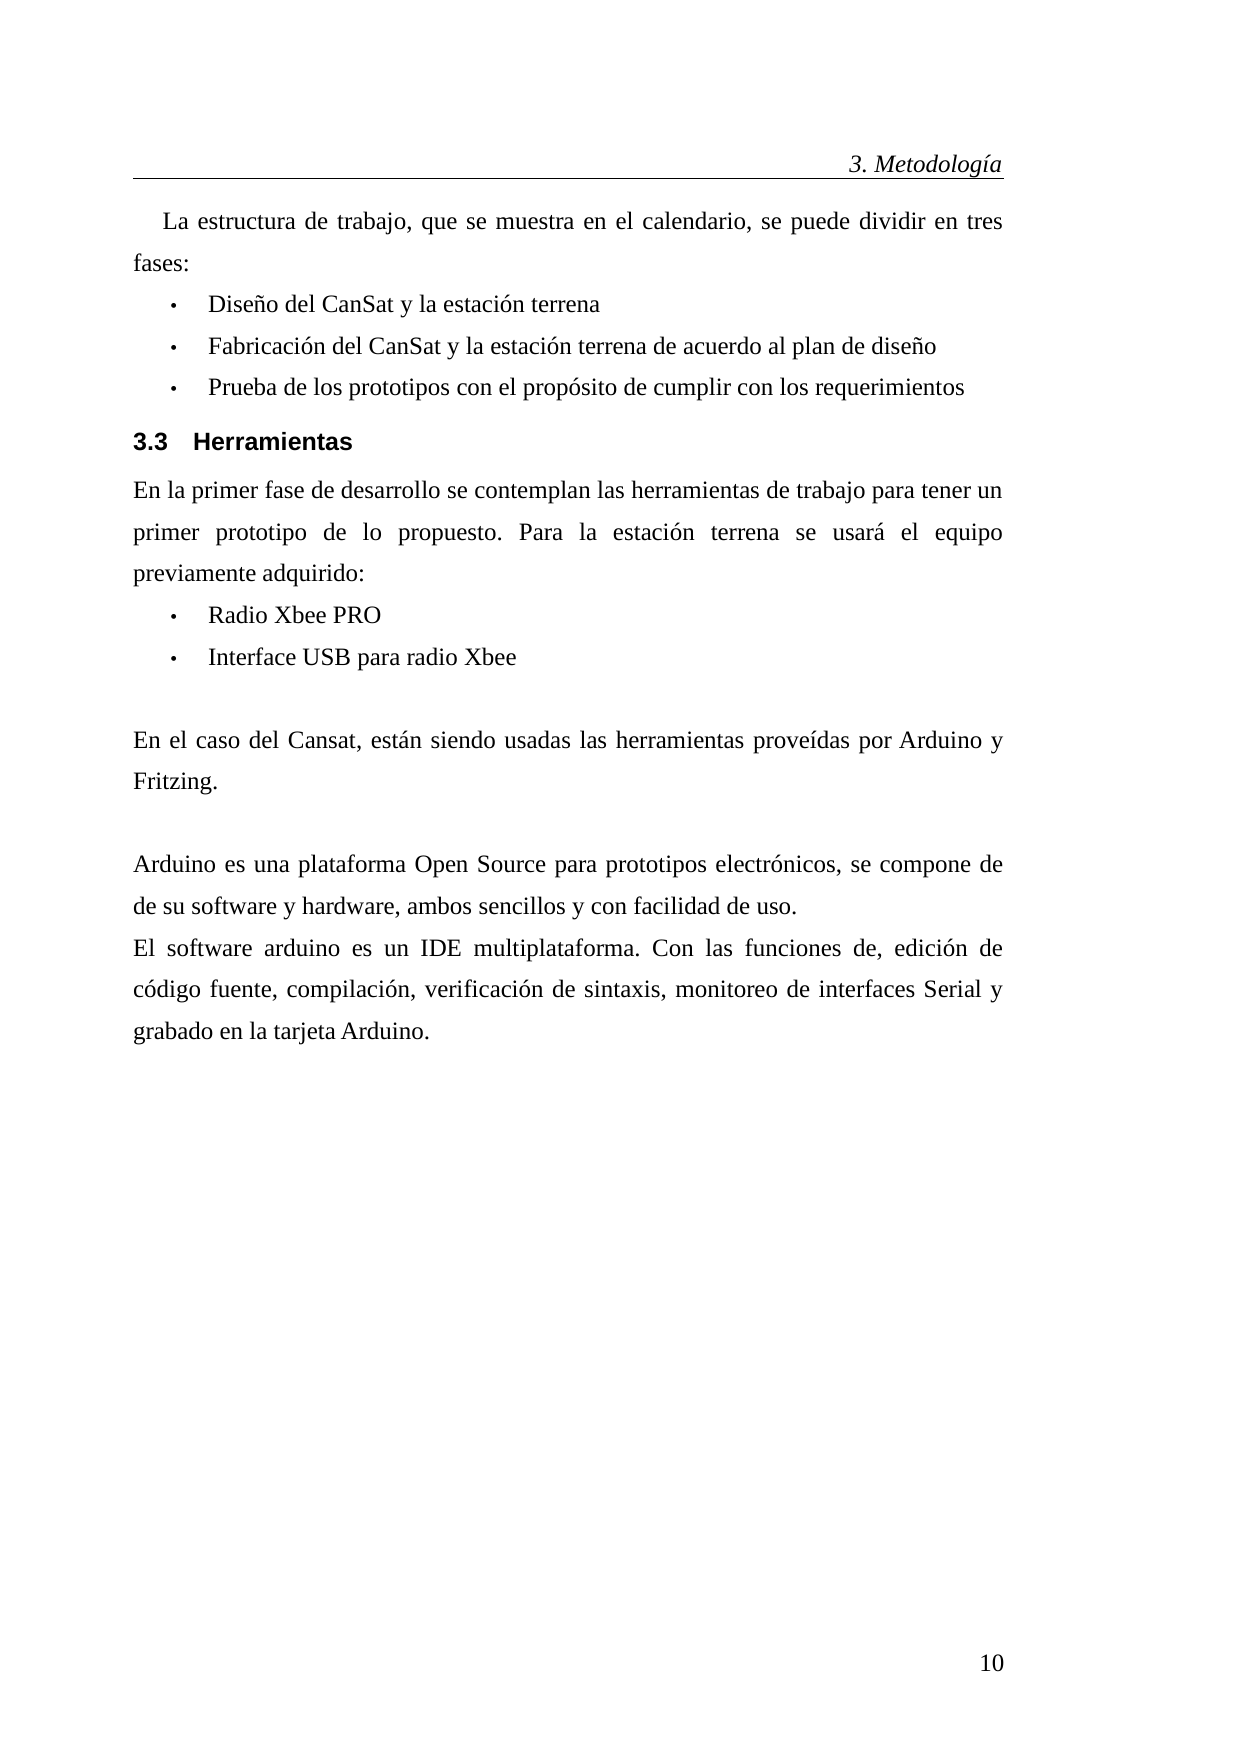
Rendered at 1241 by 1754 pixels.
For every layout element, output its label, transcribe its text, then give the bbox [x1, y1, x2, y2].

text La estructura de trabajo, que se muestra en el calendario, se puede dividir en tres fases: [133, 207, 1004, 277]
list Radio Xbee PRO [170, 601, 1004, 629]
list Diseño del CanSat y la estación terrena [170, 290, 1004, 318]
text En el caso del Cansat, están siendo usadas las herramientas proveídas por Arduino y Fritzing. [133, 726, 1004, 795]
subtitle Herramientas [133, 428, 1004, 456]
text Arduino es una plataforma Open Source para prototipos electrónicos, se compone de de su software y hardware, ambos sencillos y con facilidad de uso. [133, 851, 1004, 920]
text El software arduino es un IDE multiplataforma. Con las funciones de, edición de código fuente, compilación, verificación de sintaxis, monitoreo de interfaces Serial y grabado en la tarjeta Arduino. [133, 934, 1004, 1044]
list Interface USB para radio Xbee [170, 643, 1004, 670]
list Prueba de los prototipos con el propósito de cumplir con los requerimientos [170, 373, 1004, 401]
text En la primer fase de desarrollo se contemplan las herramientas de trabajo para tener un primer prototipo de lo propuesto. Para la estación terrena se usará el equipo previamente adquirido: [133, 476, 1004, 587]
list Fabricación del CanSat y la estación terrena de acuerdo al plan de diseño [170, 332, 1004, 360]
